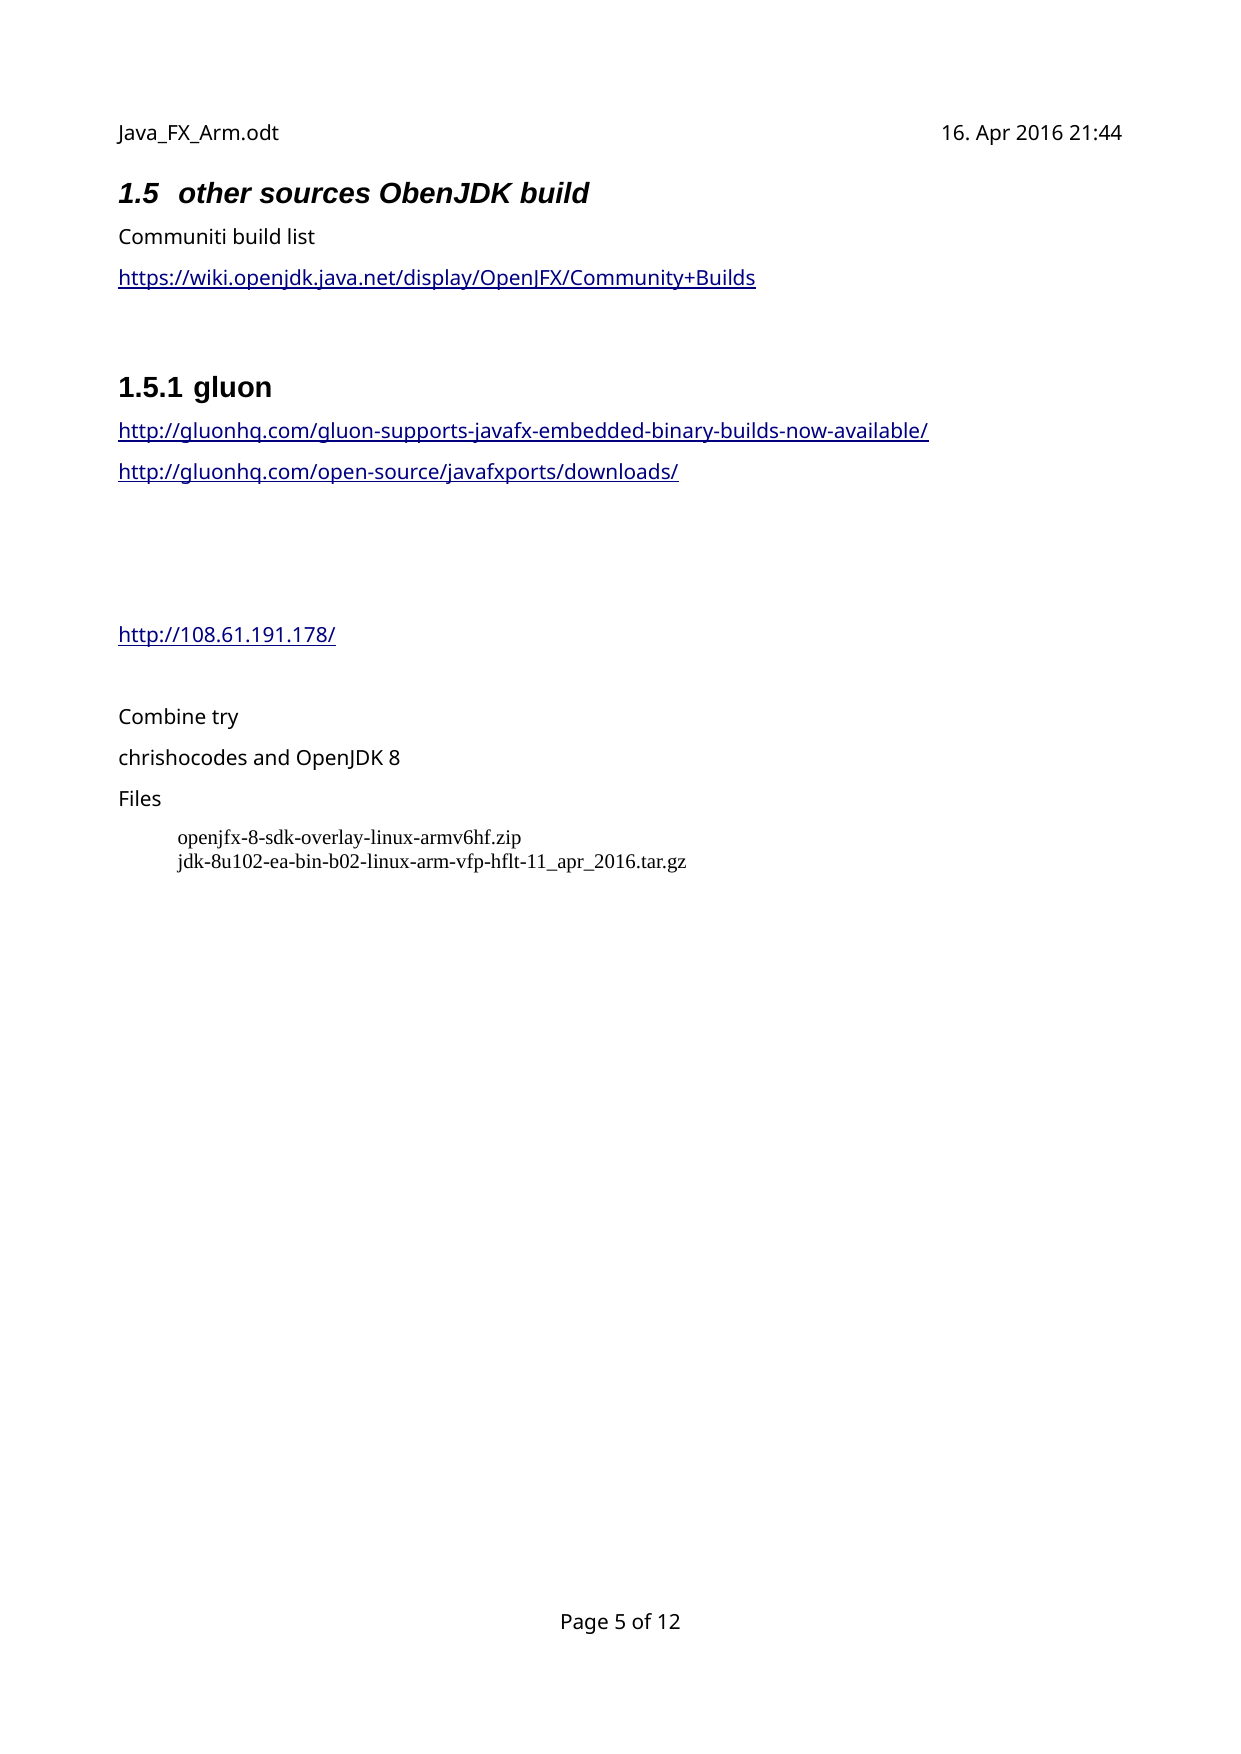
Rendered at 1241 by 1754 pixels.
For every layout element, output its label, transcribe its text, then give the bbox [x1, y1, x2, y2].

text jdk-8u102-ea-bin-b02-linux-arm-vfp-hflt-11_apr_2016.tar.gz [177, 849, 1122, 873]
text Combine try [118, 702, 1122, 731]
text https://wiki.openjdk.java.net/display/OpenJFX/Community+Builds [118, 263, 1122, 291]
text openjfx-8-sdk-overlay-linux-armv6hf.zip [177, 825, 1122, 849]
text Files [118, 784, 1122, 813]
subtitle other sources ObenJDK build [118, 176, 1122, 209]
text http://108.61.191.178/ [118, 621, 1122, 649]
text http://gluonhq.com/open-source/javafxports/downloads/ [118, 457, 1122, 485]
text Communiti build list [118, 222, 1122, 251]
text chrishocodes and OpenJDK 8 [118, 743, 1122, 772]
text http://gluonhq.com/gluon-supports-javafx-embedded-binary-builds-now-available/ [118, 416, 1122, 444]
subtitle gluon [118, 370, 1122, 403]
